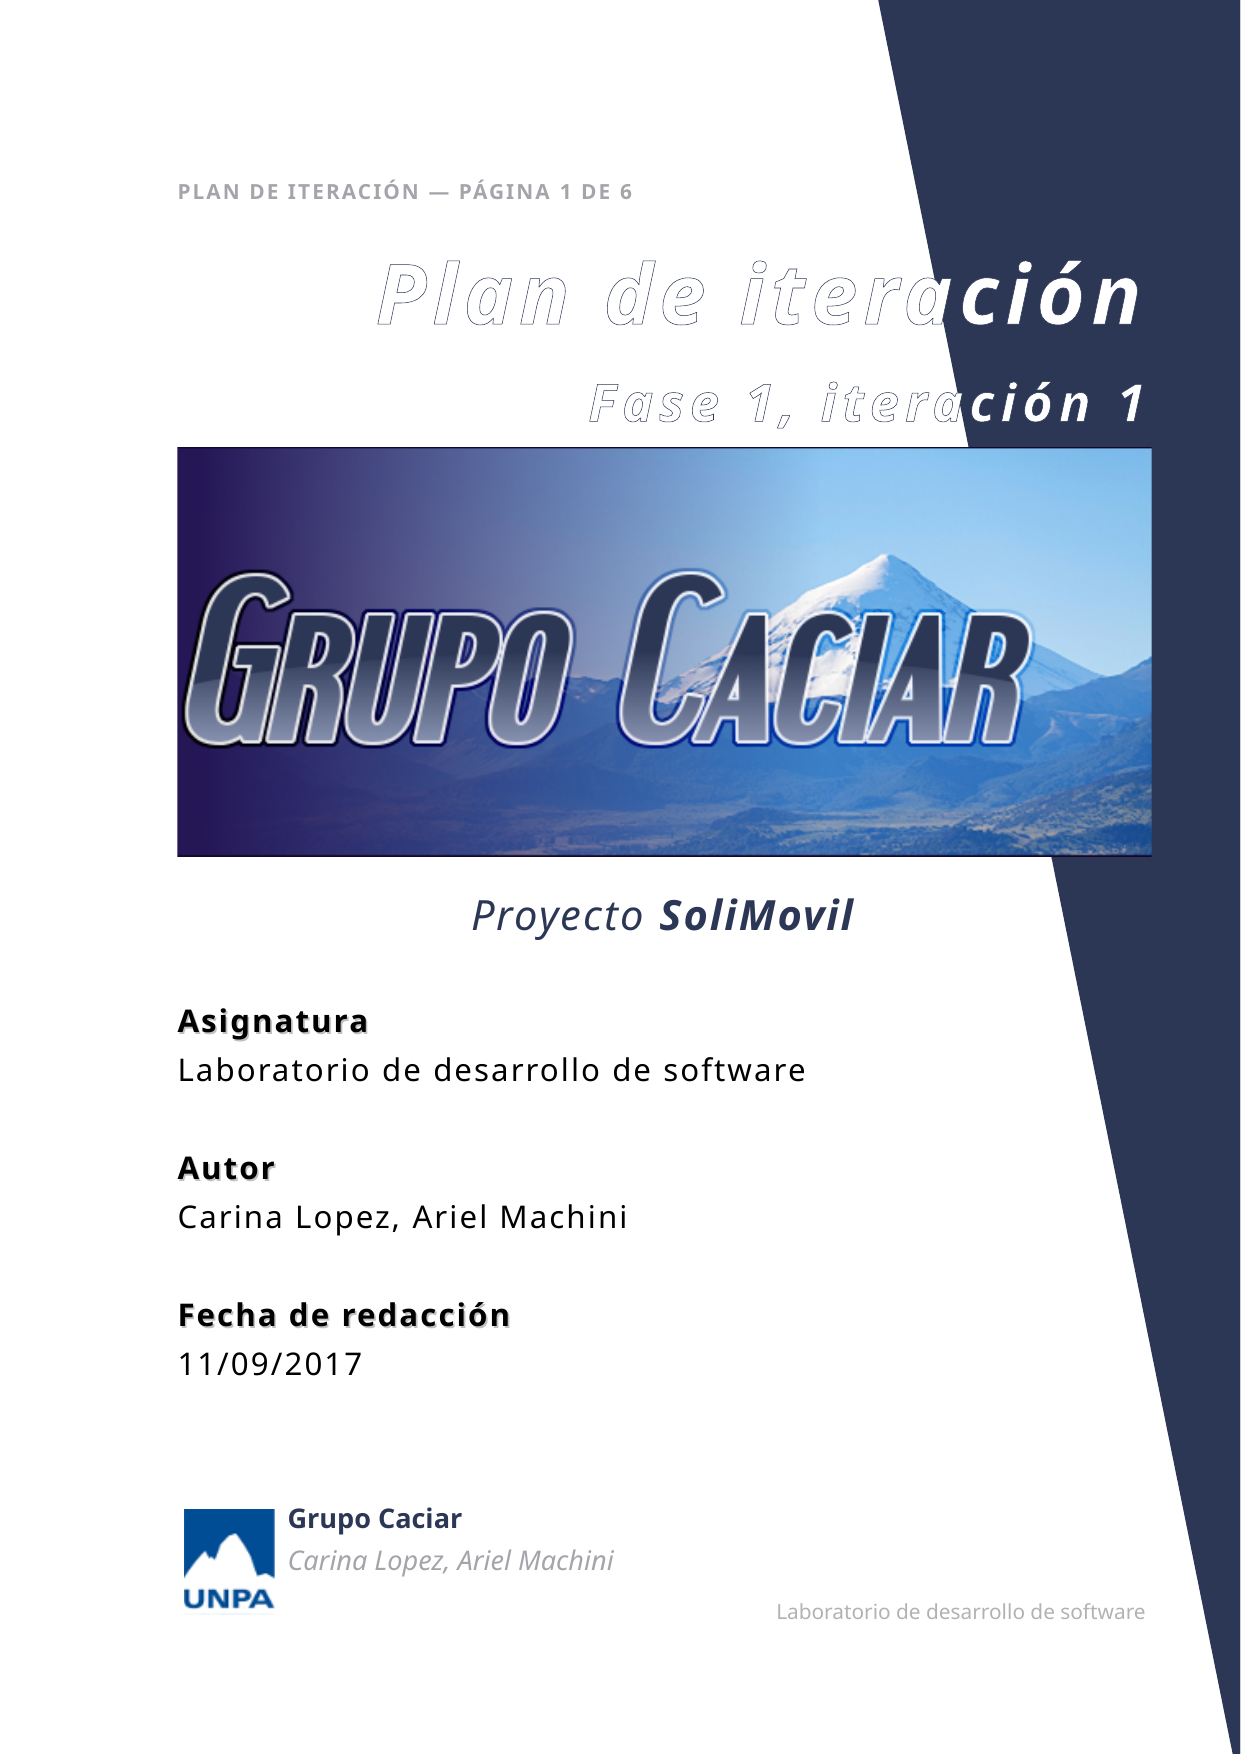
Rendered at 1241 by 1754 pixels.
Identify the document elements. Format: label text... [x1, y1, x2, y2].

picture [184, 1509, 275, 1615]
text Fecha de redacción [177, 1293, 1147, 1336]
text Laboratorio de desarrollo de software [177, 1048, 1098, 1091]
text Carina Lopez, Ariel Machini [177, 1195, 1128, 1238]
text Autor [177, 1146, 1118, 1189]
picture [177, 447, 1152, 857]
text Proyecto SoliMovil [177, 885, 1068, 942]
text 11/09/2017 [177, 1342, 1152, 1385]
text Fase 1, iteración 1 [177, 366, 966, 437]
text Asignatura [177, 999, 1088, 1042]
text Plan de iteración [177, 235, 948, 349]
